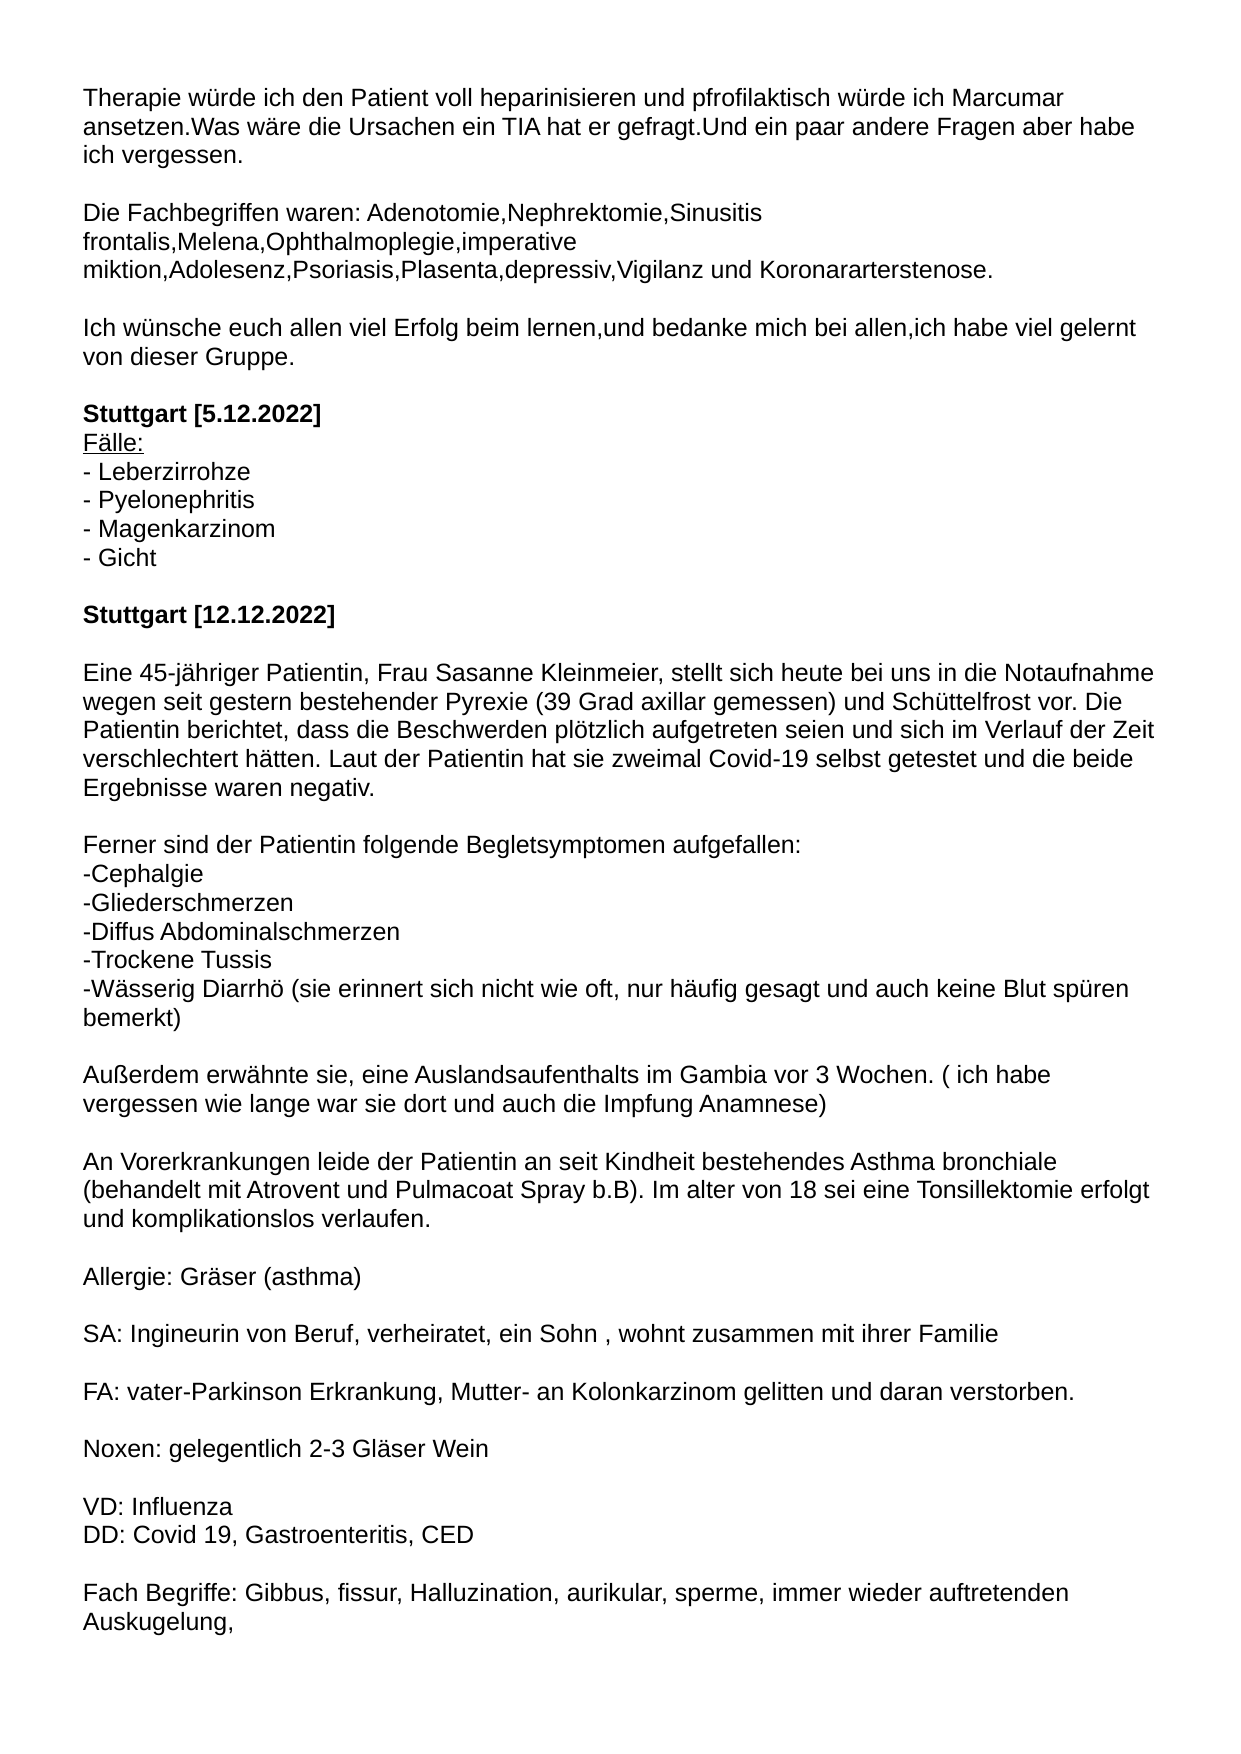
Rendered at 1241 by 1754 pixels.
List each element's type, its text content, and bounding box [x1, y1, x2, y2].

text Die Fachbegriffen waren: Adenotomie,Nephrektomie,Sinusitis frontalis,Melena,Ophthalmoplegie,imperative miktion,Adolesenz,Psoriasis,Plasenta,depressiv,Vigilanz und Koronararterstenose. [83, 198, 1157, 284]
text Ferner sind der Patientin folgende Begletsymptomen aufgefallen: [83, 830, 1157, 859]
text Eine 45-jähriger Patientin, Frau Sasanne Kleinmeier, stellt sich heute bei uns in die Notaufnahme wegen seit gestern bestehender Pyrexie (39 Grad axillar gemessen) und Schüttelfrost vor. Die Patientin berichtet, dass die Beschwerden plötzlich aufgetreten seien und sich im Verlauf der Zeit verschlechtert hätten. Laut der Patientin hat sie zweimal Covid-19 selbst getestet und die beide Ergebnisse waren negativ. [83, 658, 1157, 801]
text Therapie würde ich den Patient voll heparinisieren und pfrofilaktisch würde ich Marcumar ansetzen.Was wäre die Ursachen ein TIA hat er gefragt.Und ein paar andere Fragen aber habe ich vergessen. [83, 83, 1157, 169]
text Noxen: gelegentlich 2-3 Gläser Wein [83, 1434, 1157, 1463]
text Stuttgart [5.12.2022] [83, 399, 1157, 428]
text - Gicht [83, 543, 1157, 571]
text -Cephalgie [83, 859, 1157, 888]
text -Gliederschmerzen [83, 888, 1157, 916]
text FA: vater-Parkinson Erkrankung, Mutter- an Kolonkarzinom gelitten und daran verstorben. [83, 1376, 1157, 1405]
text Ich wünsche euch allen viel Erfolg beim lernen,und bedanke mich bei allen,ich habe viel gelernt von dieser Gruppe. [83, 313, 1157, 370]
text DD: Covid 19, Gastroenteritis, CED [83, 1520, 1157, 1549]
text Außerdem erwähnte sie, eine Auslandsaufenthalts im Gambia vor 3 Wochen. ( ich habe vergessen wie lange war sie dort und auch die Impfung Anamnese) [83, 1060, 1157, 1118]
text Stuttgart [12.12.2022] [83, 600, 1157, 629]
text -Diffus Abdominalschmerzen [83, 916, 1157, 945]
text - Pyelonephritis [83, 485, 1157, 514]
text -Wässerig Diarrhö (sie erinnert sich nicht wie oft, nur häufig gesagt und auch keine Blut spüren bemerkt) [83, 974, 1157, 1031]
text VD: Influenza [83, 1491, 1157, 1520]
text Allergie: Gräser (asthma) [83, 1261, 1157, 1290]
text - Leberzirrohze [83, 456, 1157, 485]
text - Magenkarzinom [83, 514, 1157, 543]
text -Trockene Tussis [83, 945, 1157, 974]
text An Vorerkrankungen leide der Patientin an seit Kindheit bestehendes Asthma bronchiale (behandelt mit Atrovent und Pulmacoat Spray b.B). Im alter von 18 sei eine Tonsillektomie erfolgt und komplikationslos verlaufen. [83, 1146, 1157, 1233]
text Fälle: [83, 428, 1157, 456]
text SA: Ingineurin von Beruf, verheiratet, ein Sohn , wohnt zusammen mit ihrer Familie [83, 1319, 1157, 1348]
text Fach Begriffe: Gibbus, fissur, Halluzination, aurikular, sperme, immer wieder auftretenden Auskugelung, [83, 1578, 1157, 1635]
